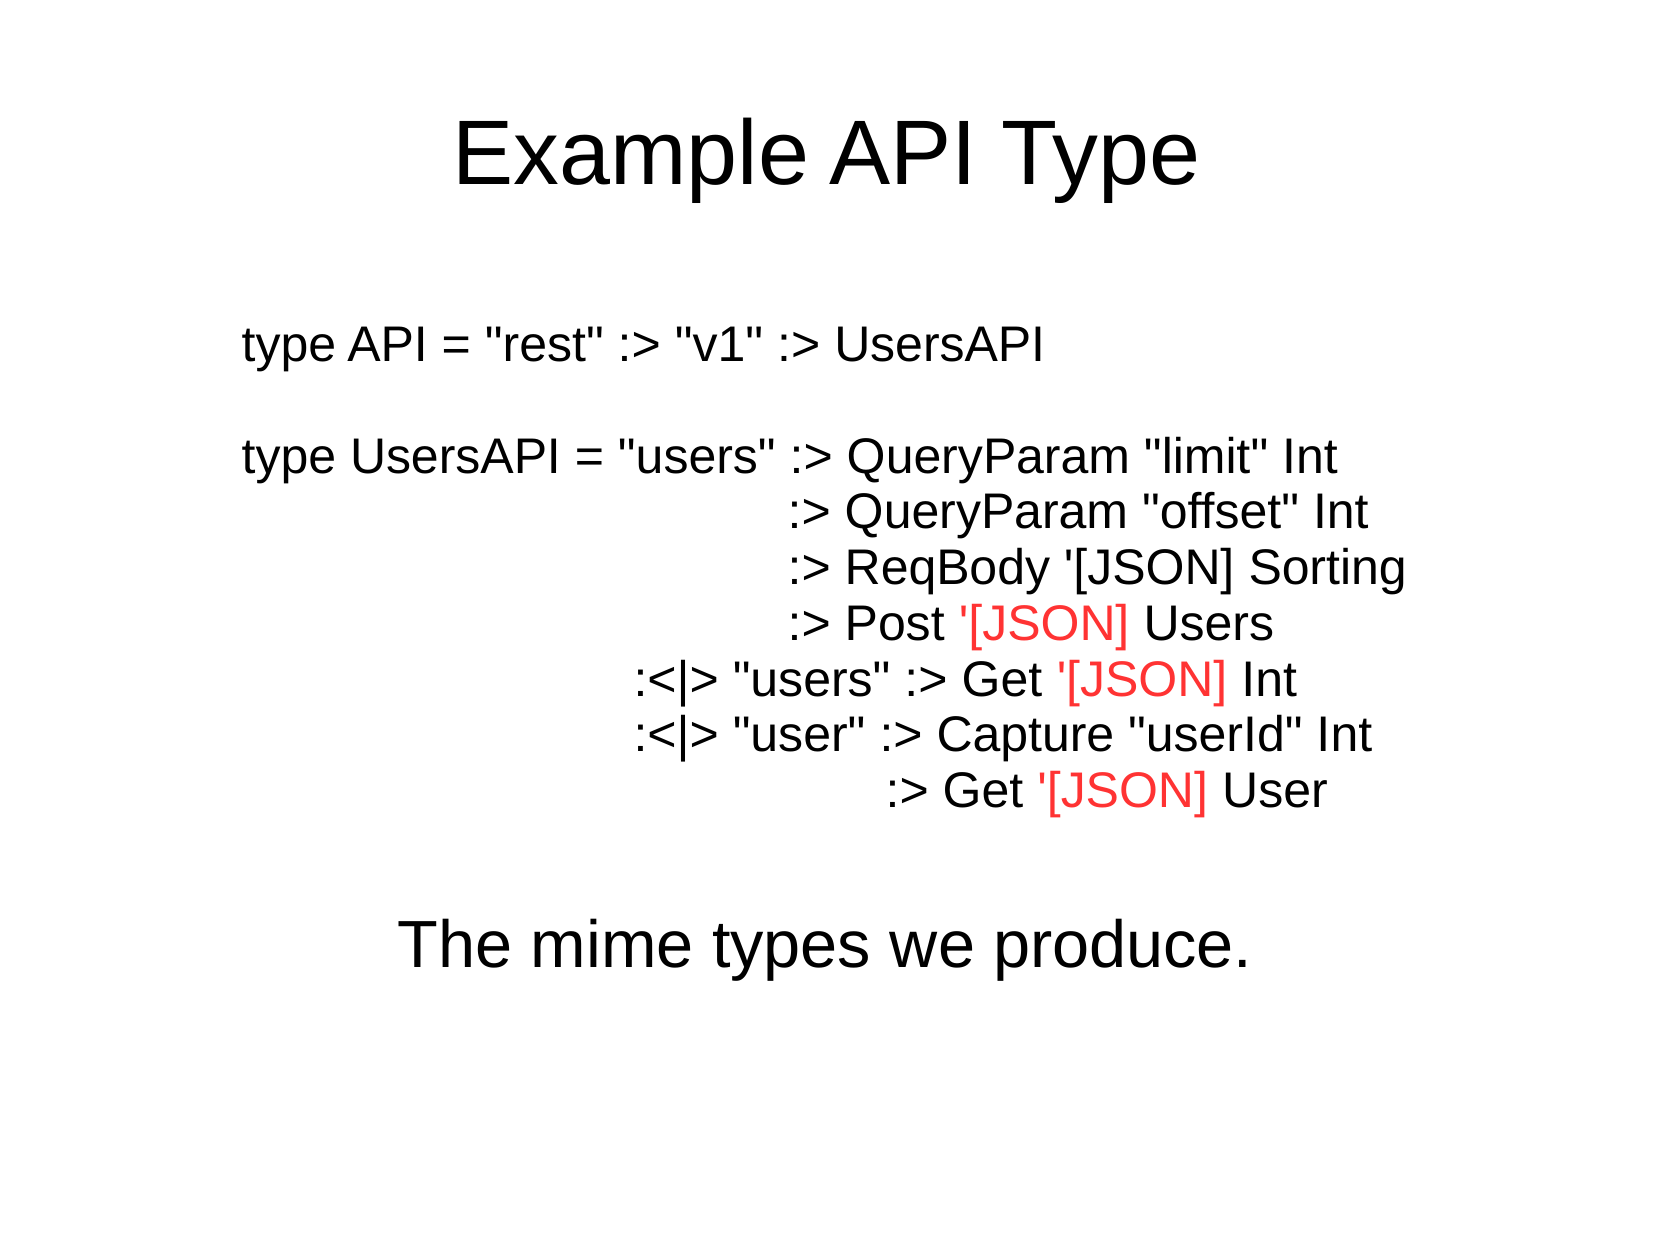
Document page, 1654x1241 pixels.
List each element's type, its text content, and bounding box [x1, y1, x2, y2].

text_box The mime types we produce. [382, 900, 1271, 990]
title Example API Type [82, 49, 1571, 257]
subtitle type API = "rest" :> "v1" :> UsersAPI type UsersAPI = "users" :> QueryParam "limit" Int :> QueryParam "offset" Int :> ReqBody '[JSON] Sorting :> Post '[JSON] Users :<|> "users" :> Get '[JSON] Int :<|> "user" :> Capture "userId" Int :> Get '[JSON] User [185, 290, 1468, 901]
